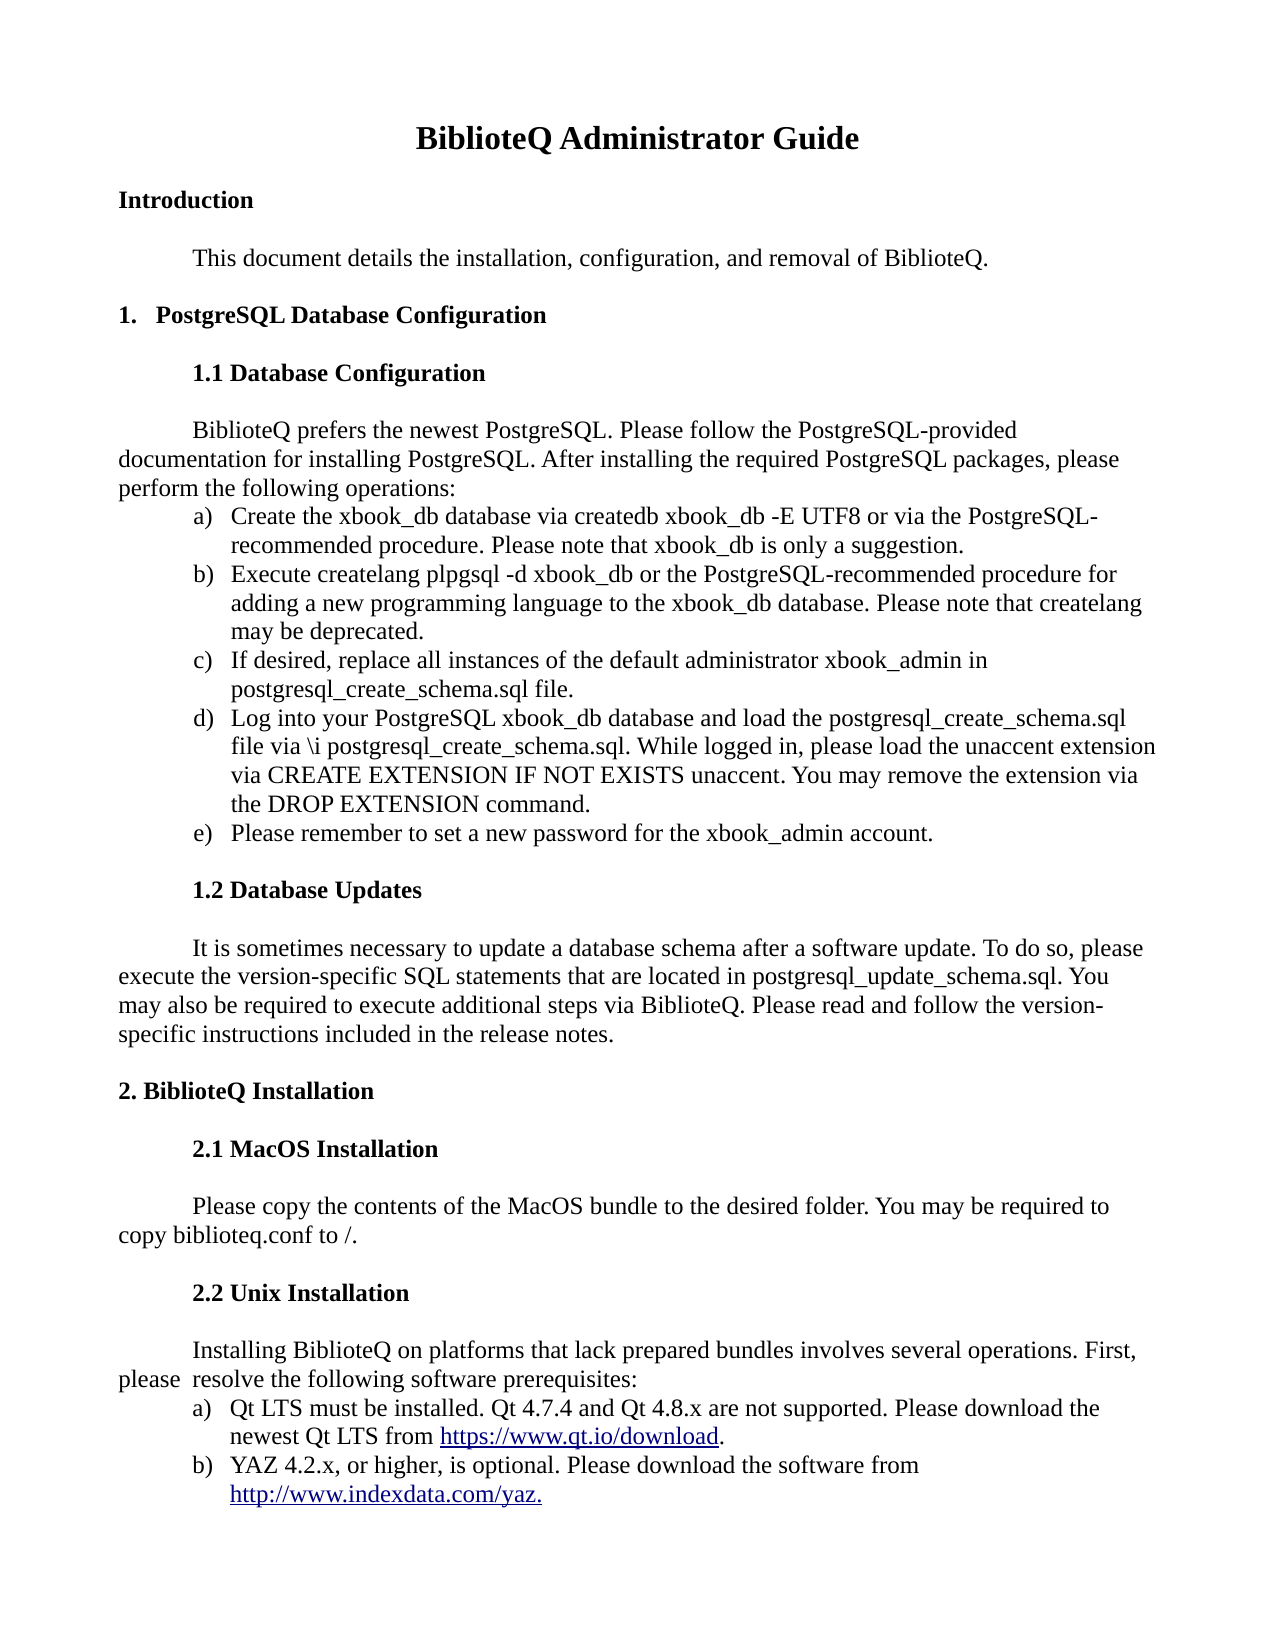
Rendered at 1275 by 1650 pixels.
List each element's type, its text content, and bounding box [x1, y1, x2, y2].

text BiblioteQ prefers the newest PostgreSQL. Please follow the PostgreSQL-provided documentation for installing PostgreSQL. After installing the required PostgreSQL packages, please perform the following operations: [118, 415, 1157, 501]
text This document details the installation, configuration, and removal of BiblioteQ. [118, 243, 1157, 271]
list YAZ 4.2.x, or higher, is optional. Please download the software from http://www.indexdata.com/yaz. [192, 1450, 1157, 1508]
list Please remember to set a new password for the xbook_admin account. [193, 818, 1157, 846]
text 2.2 Unix Installation [118, 1278, 1157, 1306]
text It is sometimes necessary to update a database schema after a software update. To do so, please execute the version-specific SQL statements that are located in postgresql_update_schema.sql. You may also be required to execute additional steps via BiblioteQ. Please read and follow the version-specific instructions included in the release notes. [118, 933, 1157, 1048]
text Installing BiblioteQ on platforms that lack prepared bundles involves several operations. First, please resolve the following software prerequisites: [118, 1335, 1157, 1393]
text 2. BiblioteQ Installation [118, 1076, 1157, 1105]
list PostgreSQL Database Configuration [118, 300, 1157, 329]
text 1.2 Database Updates [118, 875, 1157, 904]
text Introduction [118, 185, 1157, 214]
list If desired, replace all instances of the default administrator xbook_admin in postgresql_create_schema.sql file. [193, 645, 1157, 703]
list Log into your PostgreSQL xbook_db database and load the postgresql_create_schema.sql file via \i postgresql_create_schema.sql. While logged in, please load the unaccent extension via CREATE EXTENSION IF NOT EXISTS unaccent. You may remove the extension via the DROP EXTENSION command. [193, 703, 1157, 818]
list Execute createlang plpgsql -d xbook_db or the PostgreSQL-recommended procedure for adding a new programming language to the xbook_db database. Please note that createlang may be deprecated. [193, 559, 1157, 645]
text 1.1 Database Configuration [118, 358, 1157, 386]
text 2.1 MacOS Installation [118, 1134, 1157, 1163]
list Qt LTS must be installed. Qt 4.7.4 and Qt 4.8.x are not supported. Please download the newest Qt LTS from https://www.qt.io/download. [192, 1393, 1157, 1450]
text BiblioteQ Administrator Guide [118, 118, 1157, 156]
text Please copy the contents of the MacOS bundle to the desired folder. You may be required to copy biblioteq.conf to /. [118, 1191, 1157, 1249]
list Create the xbook_db database via createdb xbook_db -E UTF8 or via the PostgreSQL-recommended procedure. Please note that xbook_db is only a suggestion. [193, 501, 1157, 559]
